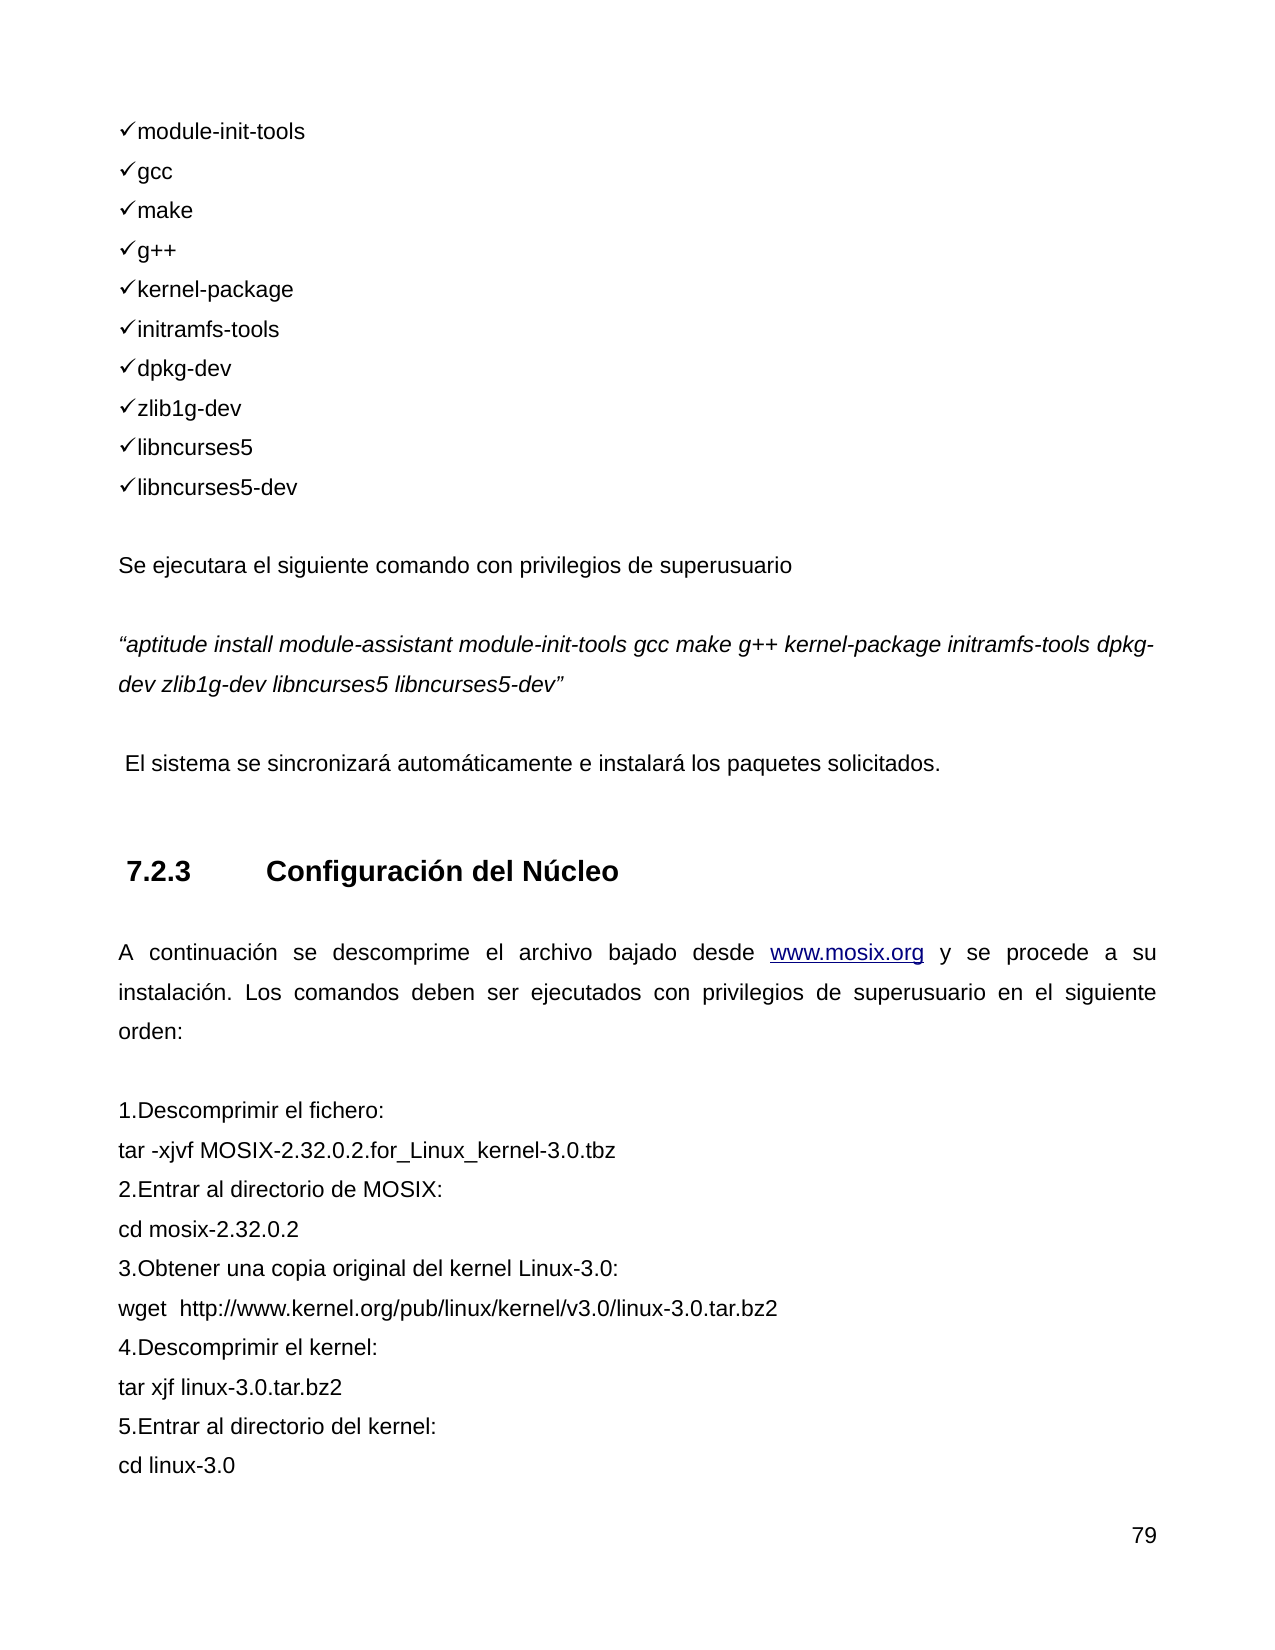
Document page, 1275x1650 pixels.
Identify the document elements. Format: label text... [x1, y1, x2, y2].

list libncurses5 [118, 434, 1157, 460]
list make [118, 197, 1157, 223]
list dpkg-dev [118, 355, 1157, 381]
text A continuación se descomprime el archivo bajado desde www.mosix.org y se procede a su instalación. Los comandos deben ser ejecutados con privilegios de superusuario en el siguiente orden: [118, 939, 1157, 1044]
list g++ [118, 237, 1157, 263]
list Descomprimir el kernel: [118, 1334, 1157, 1360]
subtitle Configuración del Núcleo [118, 854, 1157, 887]
list Descomprimir el fichero: [118, 1097, 1157, 1123]
text tar -xjvf MOSIX-2.32.0.2.for_Linux_kernel-3.0.tbz [118, 1137, 1157, 1163]
list kernel-package [118, 276, 1157, 302]
text wget http://www.kernel.org/pub/linux/kernel/v3.0/linux-3.0.tar.bz2 [118, 1294, 1157, 1321]
list Entrar al directorio de MOSIX: [118, 1176, 1157, 1202]
list Entrar al directorio del kernel: [118, 1413, 1157, 1439]
text tar xjf linux-3.0.tar.bz2 [118, 1373, 1157, 1400]
list gcc [118, 158, 1157, 184]
text El sistema se sincronizará automáticamente e instalará los paquetes solicitados. [118, 750, 1157, 776]
list initramfs-tools [118, 316, 1157, 342]
text “aptitude install module-assistant module-init-tools gcc make g++ kernel-package initramfs-tools dpkg-dev zlib1g-dev libncurses5 libncurses5-dev” [118, 631, 1157, 697]
list libncurses5-dev [118, 473, 1157, 500]
text cd mosix-2.32.0.2 [118, 1216, 1157, 1242]
list module-init-tools [118, 118, 1157, 144]
text cd linux-3.0 [118, 1452, 1157, 1479]
list zlib1g-dev [118, 394, 1157, 421]
list Obtener una copia original del kernel Linux-3.0: [118, 1255, 1157, 1281]
text Se ejecutara el siguiente comando con privilegios de superusuario [118, 552, 1157, 579]
